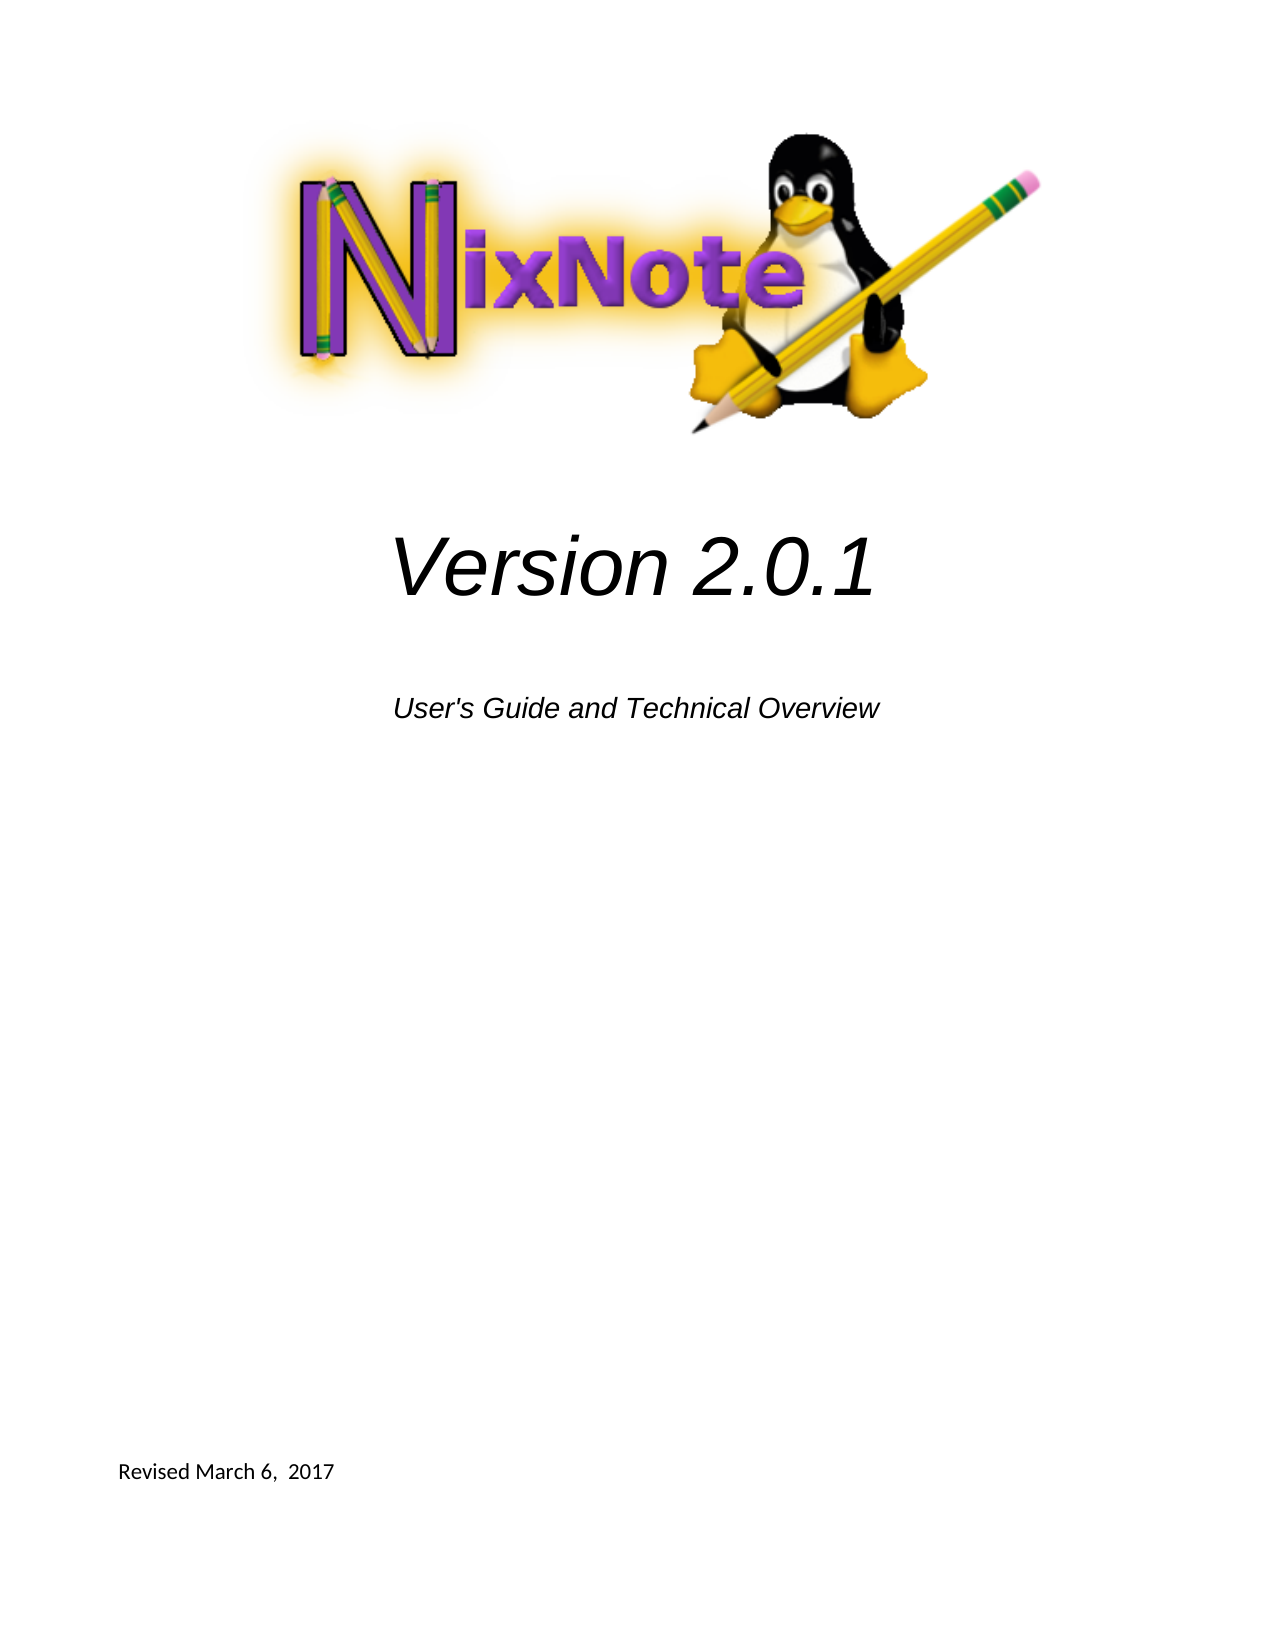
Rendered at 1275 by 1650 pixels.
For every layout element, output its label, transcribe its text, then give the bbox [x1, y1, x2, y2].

subtitle Version 2.0.1 [118, 517, 1157, 613]
subtitle User's Guide and Technical Overview [118, 653, 1157, 725]
text Revised March 6, 2017 [118, 1457, 1157, 1485]
picture [222, 118, 1053, 437]
